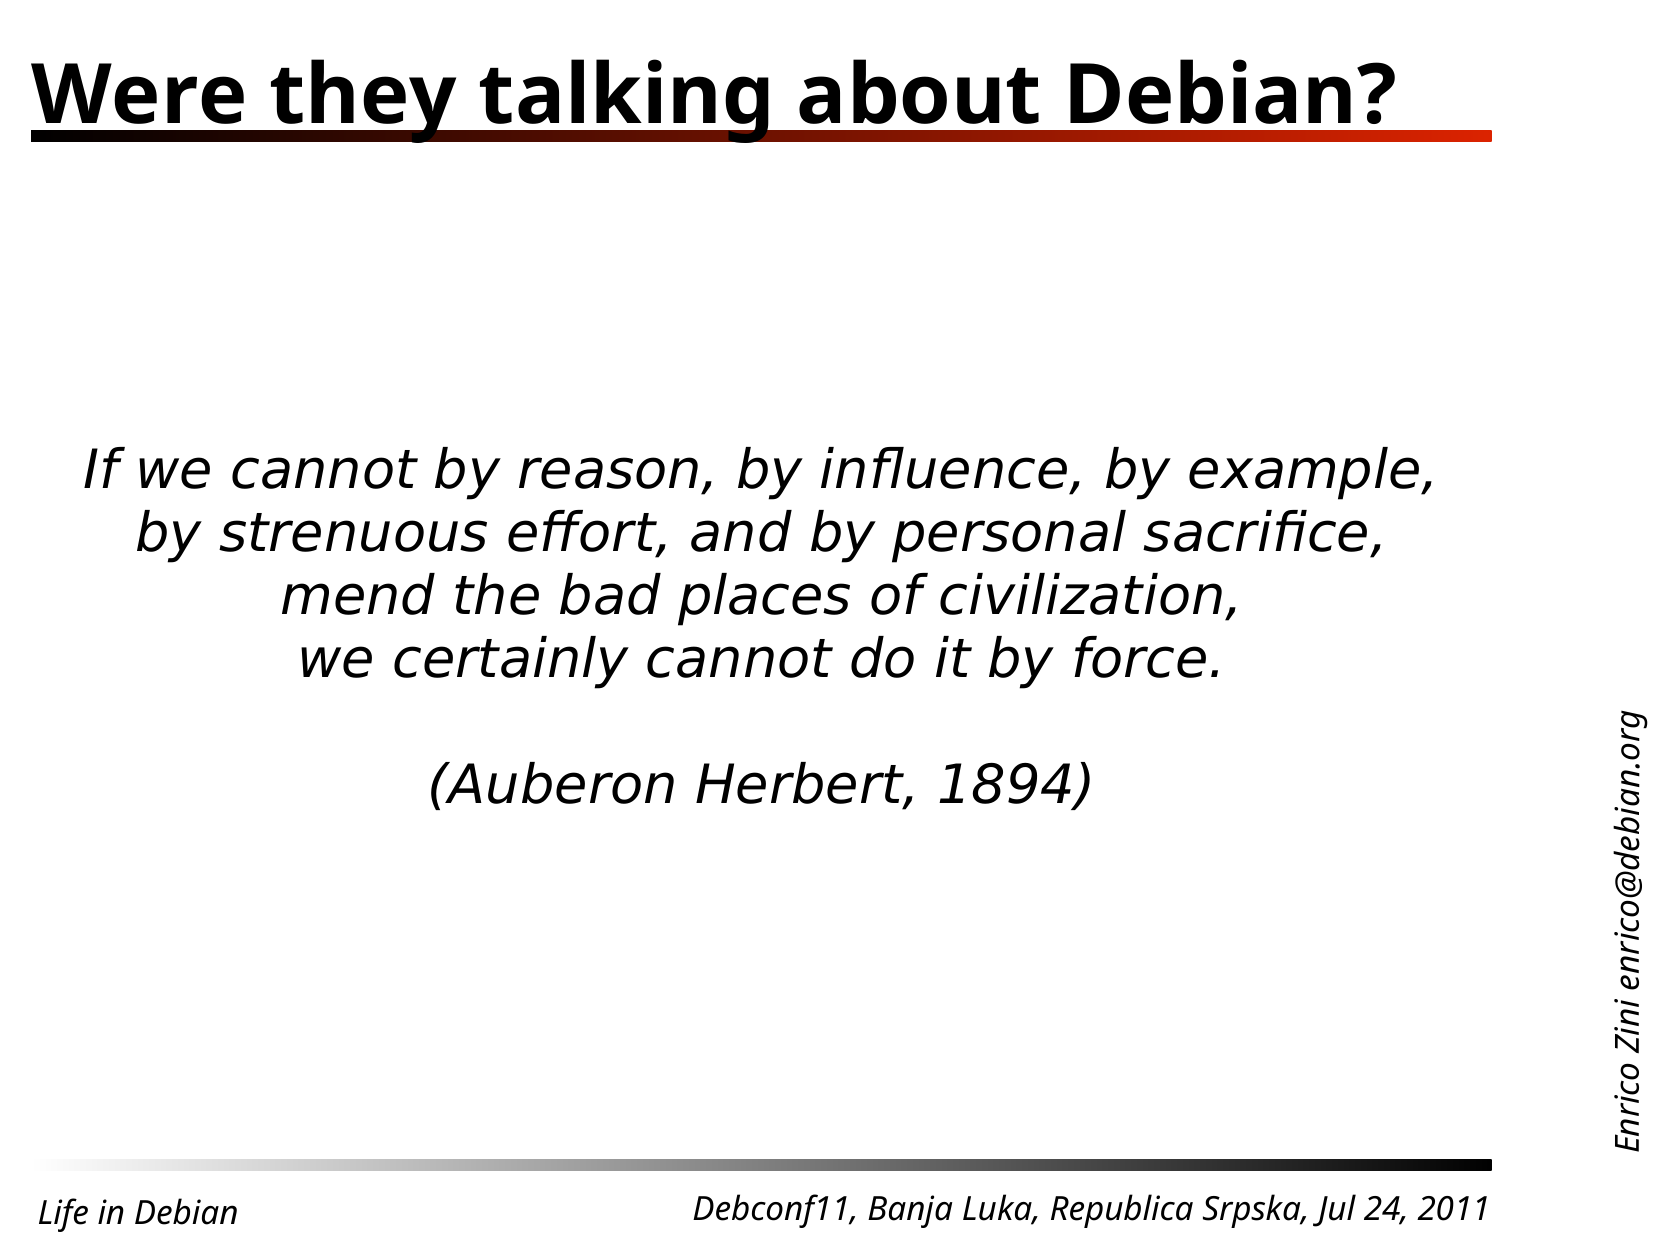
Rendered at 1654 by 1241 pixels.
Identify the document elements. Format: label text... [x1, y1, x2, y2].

text_box If we cannot by reason, by influence, by example, by strenuous effort, and by personal sacrifice, mend the bad places of civilization, we certainly cannot do it by force. (Auberon Herbert, 1894) [30, 312, 1495, 817]
text_box Were they talking about Debian? [31, 34, 1438, 168]
